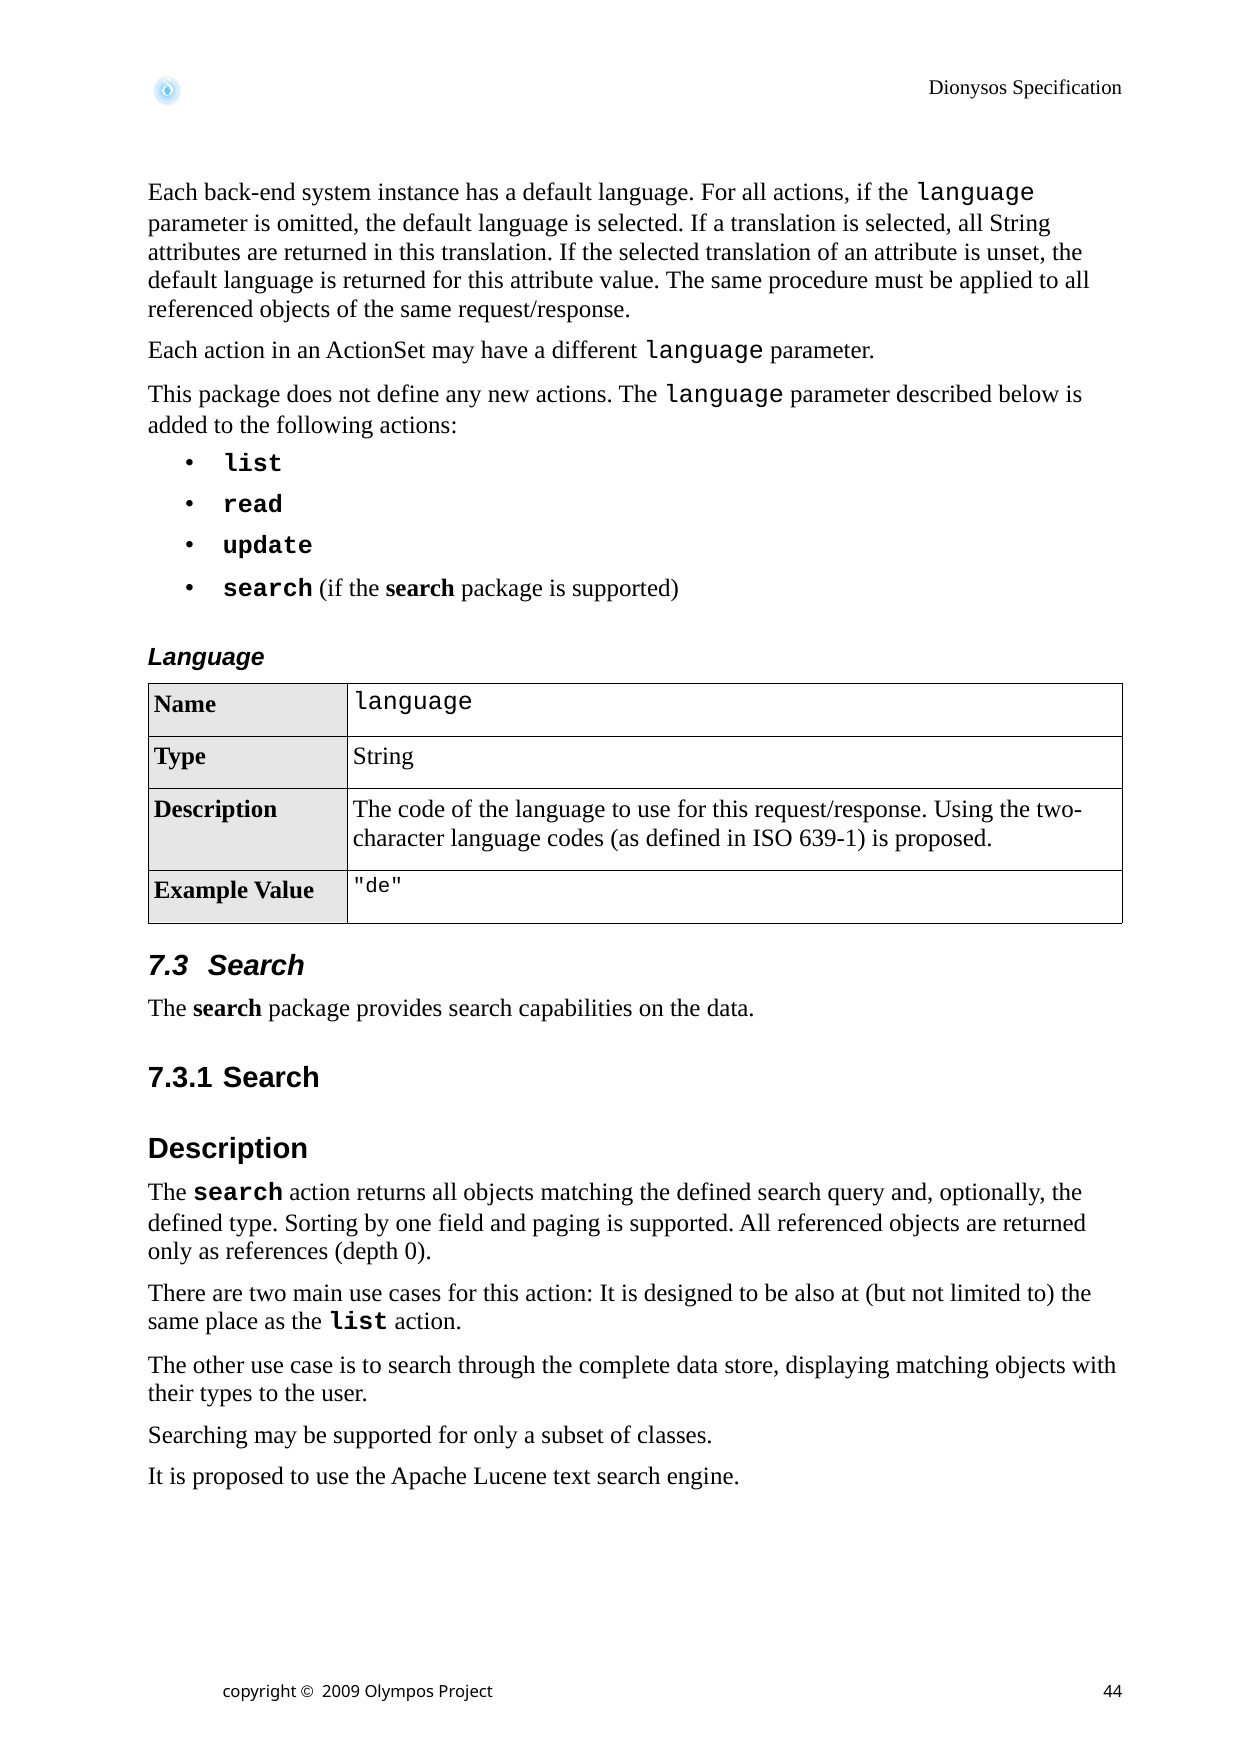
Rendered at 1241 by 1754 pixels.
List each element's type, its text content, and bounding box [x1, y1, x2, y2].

text Each action in an ActionSet may have a different language parameter. [148, 336, 1122, 366]
text This package does not define any new actions. The language parameter described below is added to the following actions: [148, 379, 1122, 438]
text Searching may be supported for only a subset of classes. [148, 1420, 1122, 1448]
text The search package provides search capabilities on the data. [148, 993, 1122, 1022]
text The search action returns all objects matching the defined search query and, optionally, the defined type. Sorting by one field and paging is supported. All referenced objects are returned only as references (depth 0). [148, 1177, 1122, 1265]
table_cell Example Value [149, 871, 347, 922]
table_header Name [149, 684, 347, 736]
text Description [148, 1131, 1122, 1164]
picture [152, 75, 184, 106]
table_cell Description [149, 789, 347, 870]
list update [185, 533, 1122, 561]
subtitle Search [148, 947, 1122, 981]
text There are two main use cases for this action: It is designed to be also at (but not limited to) the same place as the list action. [148, 1278, 1122, 1337]
text Language [148, 642, 1122, 670]
text Each back-end system instance has a default language. For all actions, if the language parameter is omitted, the default language is selected. If a translation is selected, all String attributes are returned in this translation. If the selected translation of an attribute is unset, the default language is returned for this attribute value. The same procedure must be applied to all referenced objects of the same request/response. [148, 177, 1122, 323]
list read [185, 492, 1122, 520]
table_cell The code of the language to use for this request/response. Using the two-character language codes (as defined in ISO 639-1) is proposed. [348, 789, 1122, 870]
subtitle Search [148, 1060, 1122, 1093]
list search (if the search package is supported) [185, 573, 1122, 604]
table_cell "de" [348, 871, 1122, 922]
text It is proposed to use the Apache Lucene text search engine. [148, 1461, 1122, 1490]
table_header language [348, 684, 1122, 736]
table_cell Type [149, 737, 347, 788]
table_cell String [348, 737, 1122, 788]
text The other use case is to search through the complete data store, displaying matching objects with their types to the user. [148, 1350, 1122, 1407]
list list [185, 451, 1122, 479]
